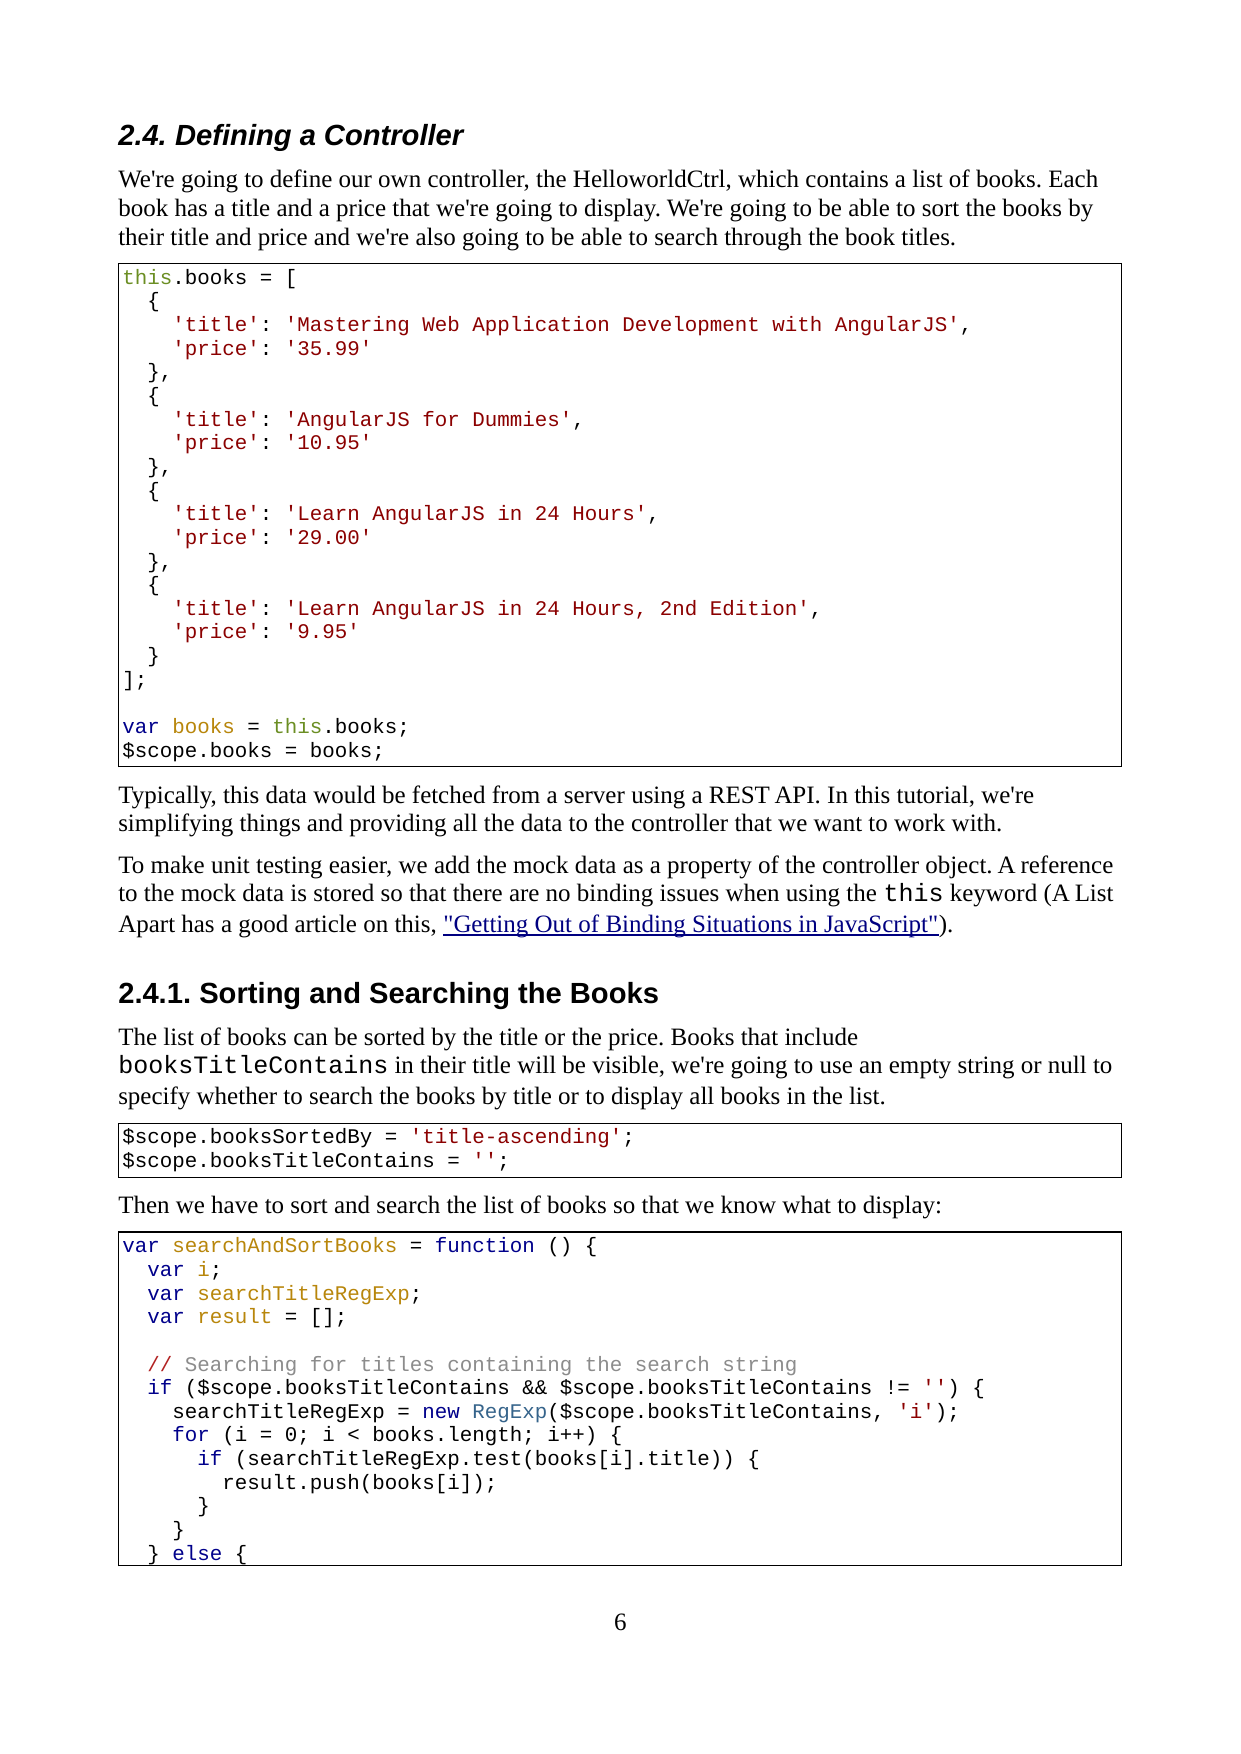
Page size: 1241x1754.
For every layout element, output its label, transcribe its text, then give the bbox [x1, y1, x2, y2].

text 'title': 'Learn AngularJS in 24 Hours, 2nd Edition', [119, 594, 1121, 618]
text }, [119, 452, 1121, 476]
subtitle Defining a Controller [118, 118, 1122, 152]
text 'price': '9.95' [119, 618, 1121, 641]
text 'title': 'Mastering Web Application Development with AngularJS', [119, 310, 1121, 334]
text 'title': 'AngularJS for Dummies', [119, 405, 1121, 428]
text var books = this.books; [119, 712, 1121, 736]
text We're going to define our own controller, the HelloworldCtrl, which contains a list of books. Each book has a title and a price that we're going to display. We're going to be able to sort the books by their title and price and we're also going to be able to search through the book titles. [118, 164, 1122, 250]
text To make unit testing easier, we add the mock data as a property of the controller object. A reference to the mock data is stored so that there are no binding issues when using the this keyword (A List Apart has a good article on this, "Getting Out of Binding Situations in JavaScript"). [118, 850, 1122, 938]
text }, [119, 547, 1121, 570]
text { [119, 381, 1121, 405]
text var result = []; [119, 1302, 1121, 1326]
text var searchAndSortBooks = function () { [119, 1233, 1121, 1255]
text var i; [119, 1255, 1121, 1279]
text // Searching for titles containing the search string [119, 1349, 1121, 1373]
text { [119, 287, 1121, 310]
text 'price': '29.00' [119, 523, 1121, 547]
text }, [119, 357, 1121, 381]
text ]; [119, 665, 1121, 688]
text if (searchTitleRegExp.test(books[i].title)) { [119, 1444, 1121, 1468]
text Then we have to sort and search the list of books so that we know what to display: [118, 1190, 1122, 1219]
text $scope.books = books; [119, 736, 1121, 766]
subtitle Sorting and Searching the Books [118, 976, 1122, 1009]
text this.books = [ [119, 264, 1121, 287]
text 'title': 'Learn AngularJS in 24 Hours', [119, 499, 1121, 523]
text var searchTitleRegExp; [119, 1279, 1121, 1302]
text $scope.booksSortedBy = 'title-ascending'; [119, 1124, 1121, 1146]
text } else { [119, 1539, 1121, 1565]
text searchTitleRegExp = new RegExp($scope.booksTitleContains, 'i'); [119, 1397, 1121, 1421]
text for (i = 0; i < books.length; i++) { [119, 1421, 1121, 1444]
text 'price': '10.95' [119, 428, 1121, 452]
text 'price': '35.99' [119, 334, 1121, 357]
text } [119, 1515, 1121, 1539]
text result.push(books[i]); [119, 1468, 1121, 1491]
text { [119, 570, 1121, 594]
text if ($scope.booksTitleContains && $scope.booksTitleContains != '') { [119, 1373, 1121, 1397]
text } [119, 1491, 1121, 1515]
text Typically, this data would be fetched from a server using a REST API. In this tutorial, we're simplifying things and providing all the data to the controller that we want to work with. [118, 780, 1122, 837]
text { [119, 476, 1121, 499]
text } [119, 641, 1121, 665]
text The list of books can be sorted by the title or the price. Books that include booksTitleContains in their title will be visible, we're going to use an empty string or null to specify whether to search the books by title or to display all books in the list. [118, 1022, 1122, 1110]
text $scope.booksTitleContains = ''; [119, 1146, 1121, 1177]
